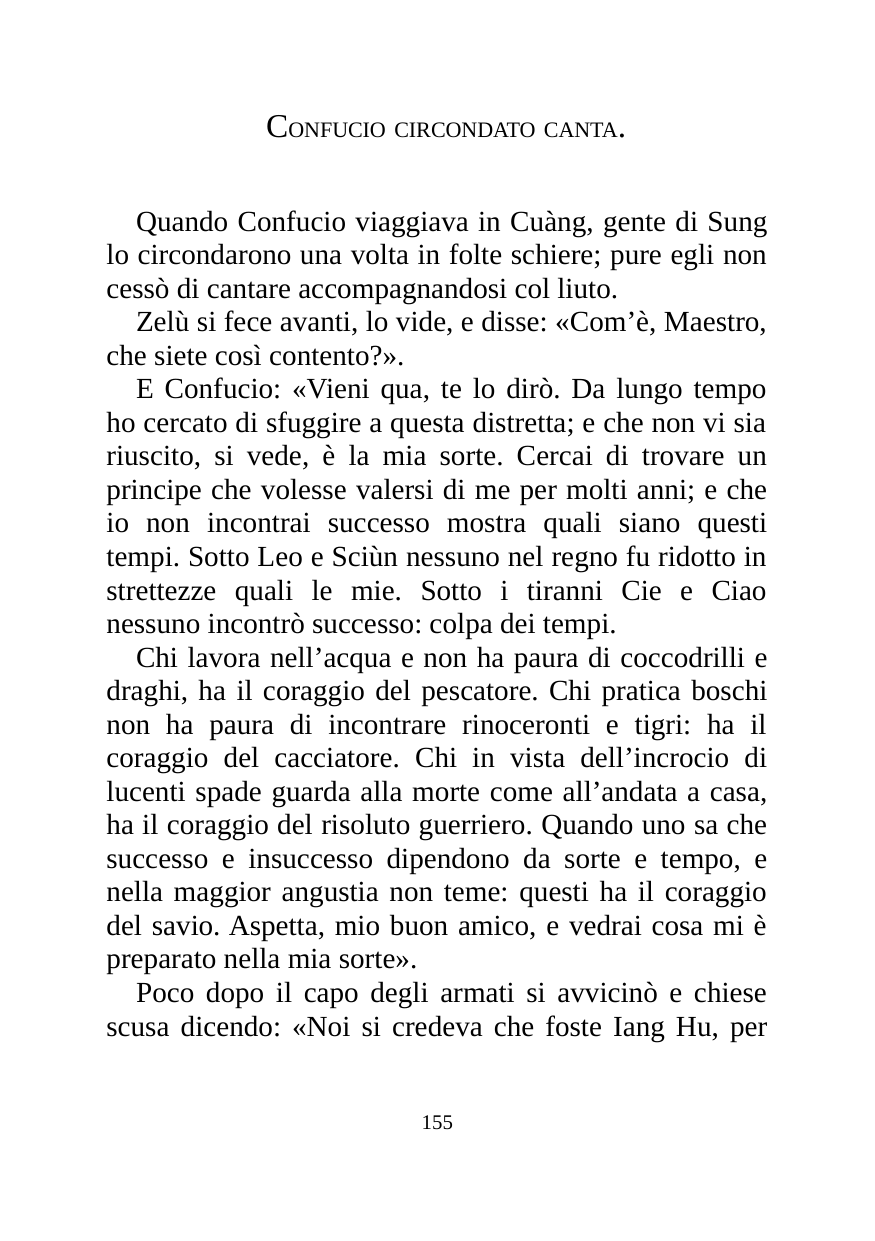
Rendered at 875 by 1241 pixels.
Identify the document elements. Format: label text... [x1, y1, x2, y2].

subtitle Confucio circondato canta. [124, 106, 768, 144]
text Zelù si fece avanti, lo vide, e disse: «Com’è, Maestro, che siete così contento?». [106, 304, 768, 371]
text E Confucio: «Vieni qua, te lo dirò. Da lungo tempo ho cercato di sfuggire a questa distretta; e che non vi sia riuscito, si vede, è la mia sorte. Cercai di trovare un principe che volesse valersi di me per molti anni; e che io non incontrai successo mostra quali siano questi tempi. Sotto Leo e Sciùn nessuno nel regno fu ridotto in strettezze quali le mie. Sotto i tiranni Cie e Ciao nessuno incontrò successo: colpa dei tempi. [106, 371, 768, 640]
text Quando Confucio viaggiava in Cuàng, gente di Sung lo circondarono una volta in folte schiere; pure egli non cessò di cantare accompagnandosi col liuto. [106, 204, 768, 304]
text Poco dopo il capo degli armati si avvicinò e chiese scusa dicendo: «Noi si credeva che foste Iang Hu, per [106, 975, 768, 1042]
text Chi lavora nell’acqua e non ha paura di coccodrilli e draghi, ha il coraggio del pescatore. Chi pratica boschi non ha paura di incontrare rinoceronti e tigri: ha il coraggio del cacciatore. Chi in vista dell’incrocio di lucenti spade guarda alla morte come all’andata a casa, ha il coraggio del risoluto guerriero. Quando uno sa che successo e insuccesso dipendono da sorte e tempo, e nella maggior angustia non teme: questi ha il coraggio del savio. Aspetta, mio buon amico, e vedrai cosa mi è preparato nella mia sorte». [106, 640, 768, 975]
